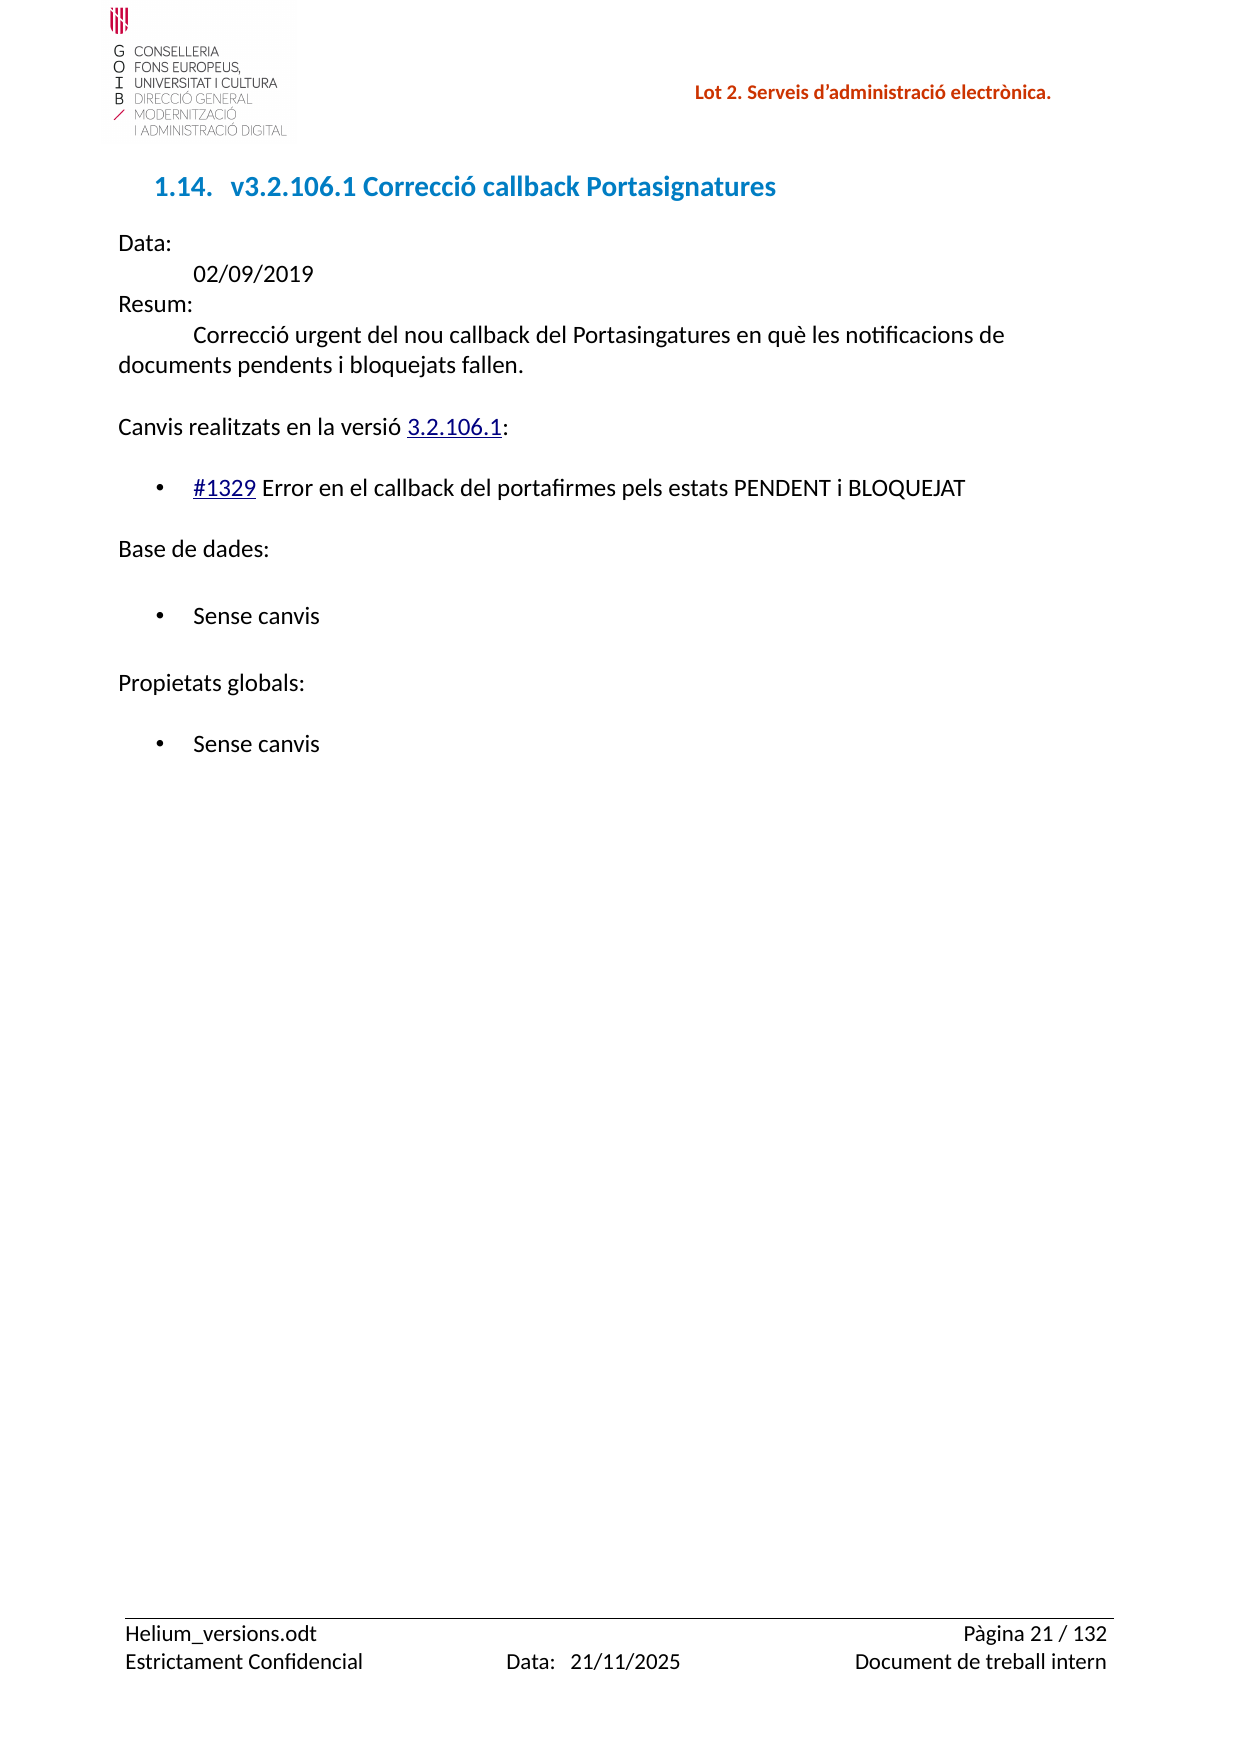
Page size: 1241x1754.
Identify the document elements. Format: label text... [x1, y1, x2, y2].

text Data: [118, 228, 1122, 258]
list #1329 Error en el callback del portafirmes pels estats PENDENT i BLOQUEJAT [156, 472, 1122, 502]
text Resum: [118, 289, 1122, 319]
list Sense canvis [156, 728, 1122, 758]
subtitle v3.2.106.1 Correcció callback Portasignatures [153, 168, 1122, 204]
text Canvis realitzats en la versió 3.2.106.1: [118, 411, 1122, 441]
picture [100, 0, 297, 144]
text 02/09/2019 [118, 258, 1122, 289]
text Correcció urgent del nou callback del Portasingatures en què les notificacions de documents pendents i bloquejats fallen. [118, 319, 1122, 380]
list Sense canvis [156, 600, 1122, 630]
text Base de dades: [118, 533, 1122, 563]
text Propietats globals: [118, 667, 1122, 697]
